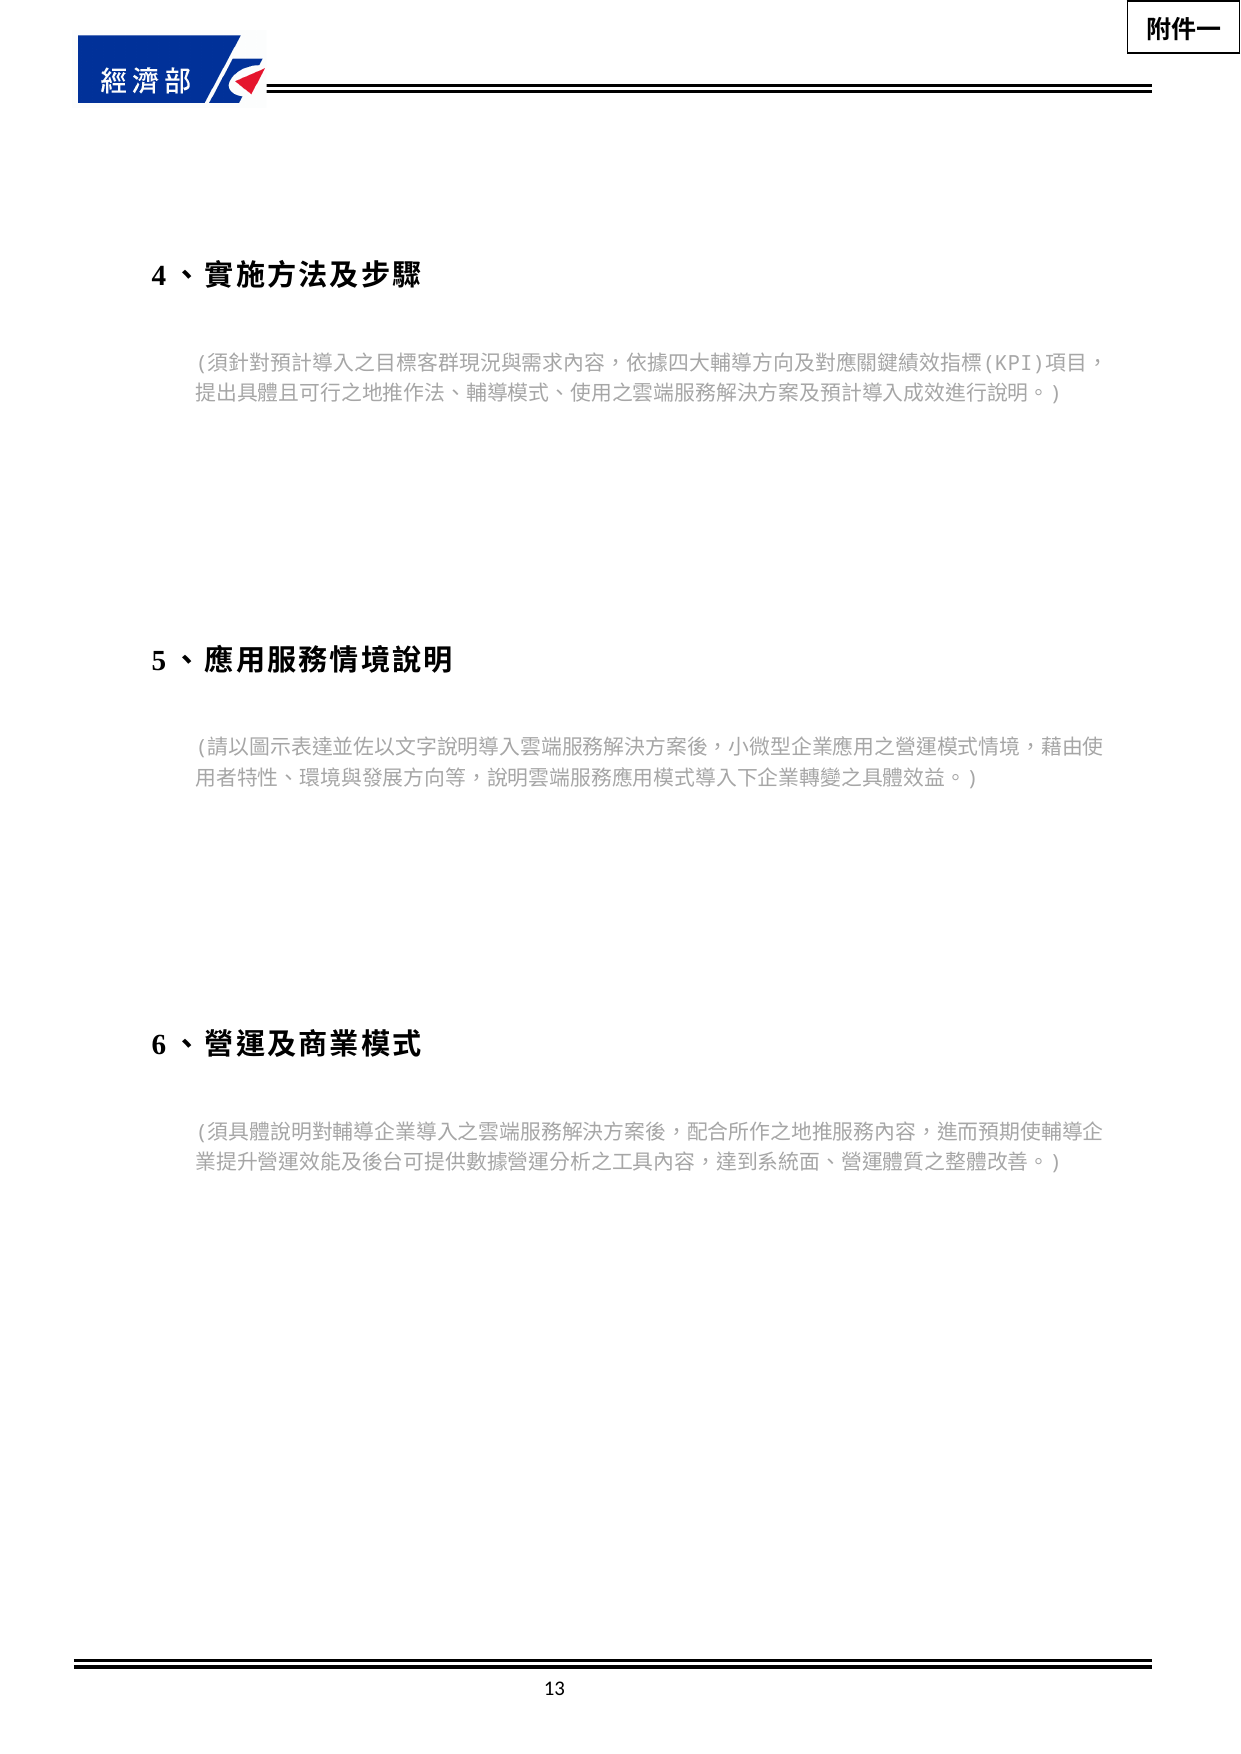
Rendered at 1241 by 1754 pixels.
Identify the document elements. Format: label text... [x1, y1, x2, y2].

text (須針對預計導入之目標客群現況與需求內容，依據四大輔導方向及對應關鍵績效指標(KPI)項目，提出具體且可行之地推作法、輔導模式、使用之雲端服務解決方案及預計導入成效進行說明。) [195, 346, 1108, 407]
list 營運及商業模式 [145, 958, 1120, 1083]
text (請以圖示表達並佐以文字說明導入雲端服務解決方案後，小微型企業應用之營運模式情境，藉由使用者特性、環境與發展方向等，說明雲端服務應用模式導入下企業轉變之具體效益。) [195, 730, 1108, 791]
text (須具體說明對輔導企業導入之雲端服務解決方案後，配合所作之地推服務內容，進而預期使輔導企業提升營運效能及後台可提供數據營運分析之工具內容，達到系統面、營運體質之整體改善。) [195, 1115, 1108, 1176]
list 應用服務情境說明 [145, 574, 1120, 699]
list 實施方法及步驟 [145, 189, 1120, 314]
